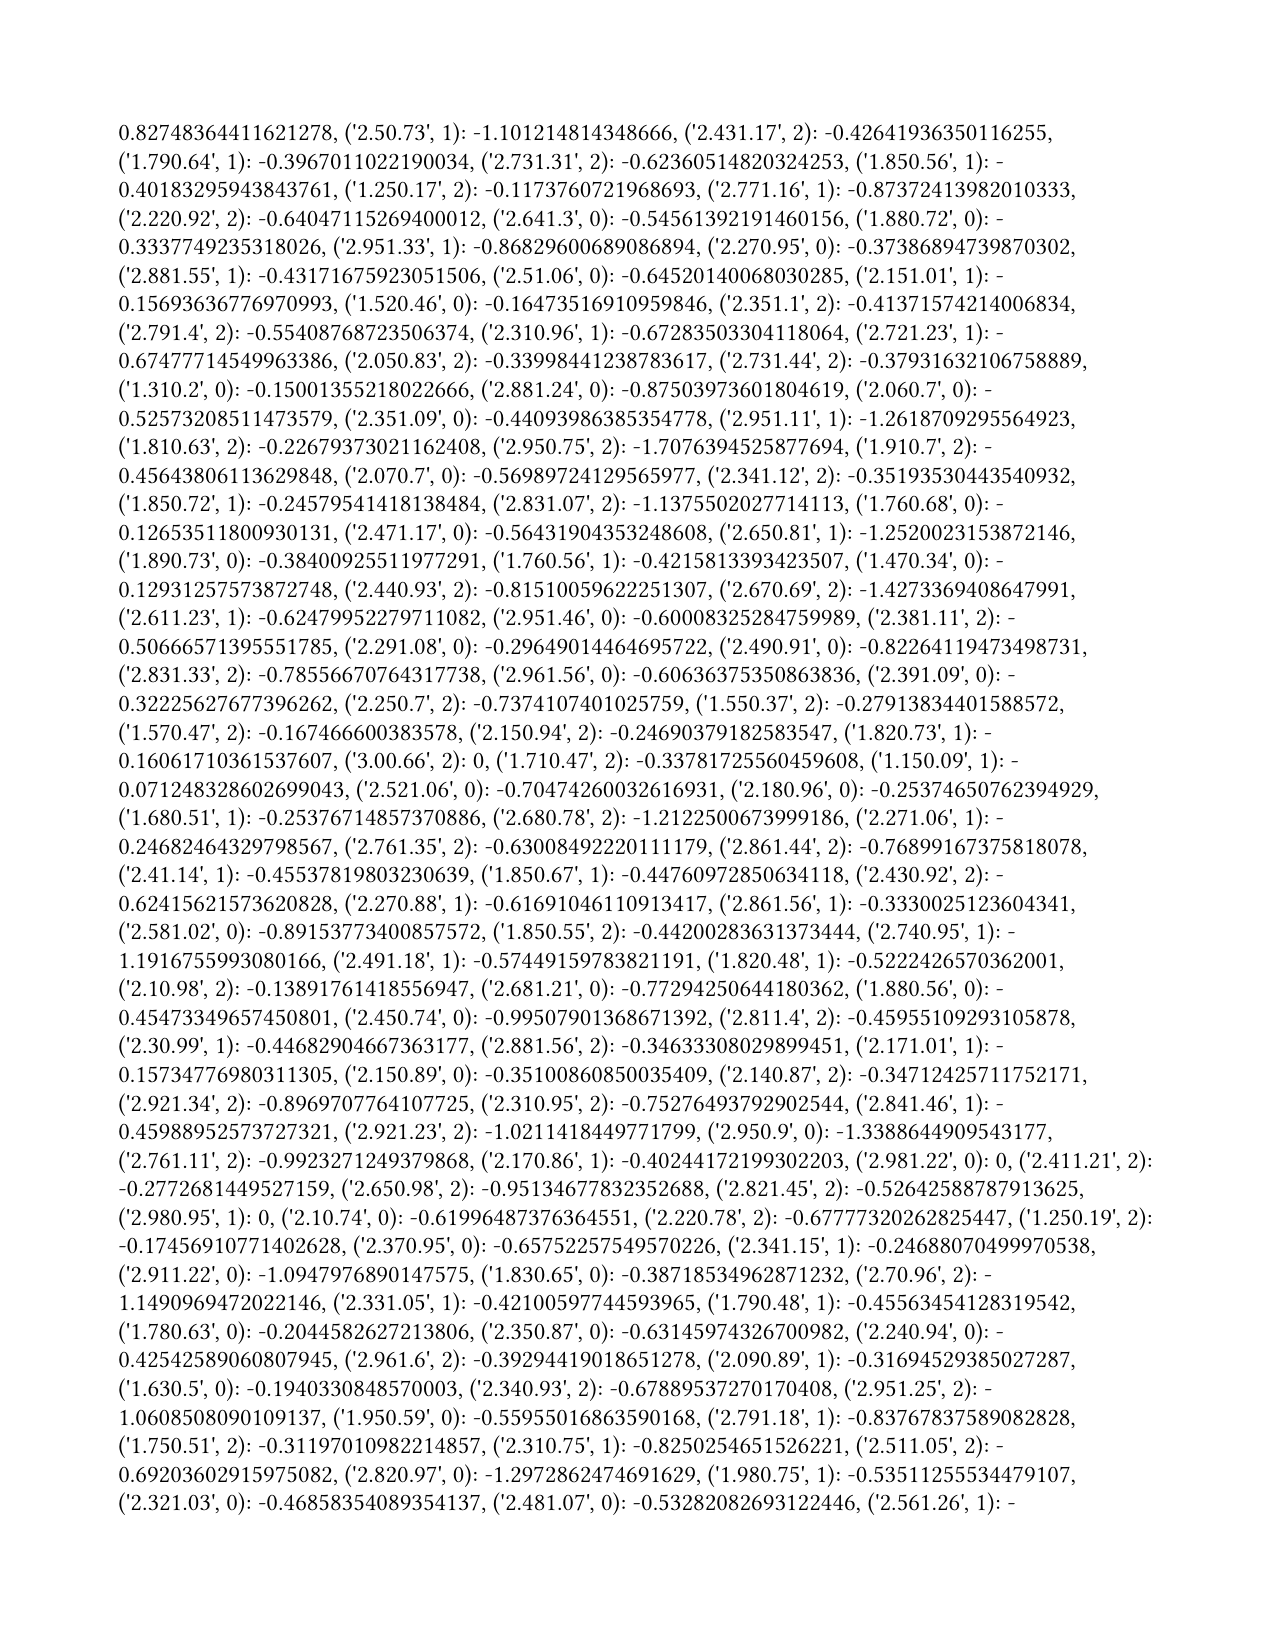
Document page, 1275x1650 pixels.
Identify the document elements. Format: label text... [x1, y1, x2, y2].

text -0.82748364411621278, ('2.50.73', 1): -1.101214814348666, ('2.431.17', 2): -0.42641936350116255, ('1.790.64', 1): -0.3967011022190034, ('2.731.31', 2): -0.62360514820324253, ('1.850.56', 1): -0.40183295943843761, ('1.250.17', 2): -0.1173760721968693, ('2.771.16', 1): -0.87372413982010333, ('2.220.92', 2): -0.64047115269400012, ('2.641.3', 0): -0.54561392191460156, ('1.880.72', 0): -0.3337749235318026, ('2.951.33', 1): -0.86829600689086894, ('2.270.95', 0): -0.37386894739870302, ('2.881.55', 1): -0.43171675923051506, ('2.51.06', 0): -0.64520140068030285, ('2.151.01', 1): -0.15693636776970993, ('1.520.46', 0): -0.16473516910959846, ('2.351.1', 2): -0.41371574214006834, ('2.791.4', 2): -0.55408768723506374, ('2.310.96', 1): -0.67283503304118064, ('2.721.23', 1): -0.67477714549963386, ('2.050.83', 2): -0.33998441238783617, ('2.731.44', 2): -0.37931632106758889, ('1.310.2', 0): -0.15001355218022666, ('2.881.24', 0): -0.87503973601804619, ('2.060.7', 0): -0.52573208511473579, ('2.351.09', 0): -0.44093986385354778, ('2.951.11', 1): -1.2618709295564923, ('1.810.63', 2): -0.22679373021162408, ('2.950.75', 2): -1.7076394525877694, ('1.910.7', 2): -0.45643806113629848, ('2.070.7', 0): -0.56989724129565977, ('2.341.12', 2): -0.35193530443540932, ('1.850.72', 1): -0.24579541418138484, ('2.831.07', 2): -1.1375502027714113, ('1.760.68', 0): -0.12653511800930131, ('2.471.17', 0): -0.56431904353248608, ('2.650.81', 1): -1.2520023153872146, ('1.890.73', 0): -0.38400925511977291, ('1.760.56', 1): -0.4215813393423507, ('1.470.34', 0): -0.12931257573872748, ('2.440.93', 2): -0.81510059622251307, ('2.670.69', 2): -1.4273369408647991, ('2.611.23', 1): -0.62479952279711082, ('2.951.46', 0): -0.60008325284759989, ('2.381.11', 2): -0.50666571395551785, ('2.291.08', 0): -0.29649014464695722, ('2.490.91', 0): -0.82264119473498731, ('2.831.33', 2): -0.78556670764317738, ('2.961.56', 0): -0.60636375350863836, ('2.391.09', 0): -0.32225627677396262, ('2.250.7', 2): -0.7374107401025759, ('1.550.37', 2): -0.27913834401588572, ('1.570.47', 2): -0.167466600383578, ('2.150.94', 2): -0.24690379182583547, ('1.820.73', 1): -0.16061710361537607, ('3.00.66', 2): 0, ('1.710.47', 2): -0.33781725560459608, ('1.150.09', 1): -0.071248328602699043, ('2.521.06', 0): -0.70474260032616931, ('2.180.96', 0): -0.25374650762394929, ('1.680.51', 1): -0.25376714857370886, ('2.680.78', 2): -1.2122500673999186, ('2.271.06', 1): -0.24682464329798567, ('2.761.35', 2): -0.63008492220111179, ('2.861.44', 2): -0.76899167375818078, ('2.41.14', 1): -0.45537819803230639, ('1.850.67', 1): -0.44760972850634118, ('2.430.92', 2): -0.62415621573620828, ('2.270.88', 1): -0.61691046110913417, ('2.861.56', 1): -0.3330025123604341, ('2.581.02', 0): -0.89153773400857572, ('1.850.55', 2): -0.44200283631373444, ('2.740.95', 1): -1.1916755993080166, ('2.491.18', 1): -0.57449159783821191, ('1.820.48', 1): -0.5222426570362001, ('2.10.98', 2): -0.13891761418556947, ('2.681.21', 0): -0.77294250644180362, ('1.880.56', 0): -0.45473349657450801, ('2.450.74', 0): -0.99507901368671392, ('2.811.4', 2): -0.45955109293105878, ('2.30.99', 1): -0.44682904667363177, ('2.881.56', 2): -0.34633308029899451, ('2.171.01', 1): -0.15734776980311305, ('2.150.89', 0): -0.35100860850035409, ('2.140.87', 2): -0.34712425711752171, ('2.921.34', 2): -0.8969707764107725, ('2.310.95', 2): -0.75276493792902544, ('2.841.46', 1): -0.45988952573727321, ('2.921.23', 2): -1.0211418449771799, ('2.950.9', 0): -1.3388644909543177, ('2.761.11', 2): -0.9923271249379868, ('2.170.86', 1): -0.40244172199302203, ('2.981.22', 0): 0, ('2.411.21', 2): -0.2772681449527159, ('2.650.98', 2): -0.95134677832352688, ('2.821.45', 2): -0.52642588787913625, ('2.980.95', 1): 0, ('2.10.74', 0): -0.61996487376364551, ('2.220.78', 2): -0.67777320262825447, ('1.250.19', 2): -0.17456910771402628, ('2.370.95', 0): -0.65752257549570226, ('2.341.15', 1): -0.24688070499970538, ('2.911.22', 0): -1.0947976890147575, ('1.830.65', 0): -0.38718534962871232, ('2.70.96', 2): -1.1490969472022146, ('2.331.05', 1): -0.42100597744593965, ('1.790.48', 1): -0.45563454128319542, ('1.780.63', 0): -0.2044582627213806, ('2.350.87', 0): -0.63145974326700982, ('2.240.94', 0): -0.42542589060807945, ('2.961.6', 2): -0.39294419018651278, ('2.090.89', 1): -0.31694529385027287, ('1.630.5', 0): -0.1940330848570003, ('2.340.93', 2): -0.67889537270170408, ('2.951.25', 2): -1.0608508090109137, ('1.950.59', 0): -0.55955016863590168, ('2.791.18', 1): -0.83767837589082828, ('1.750.51', 2): -0.31197010982214857, ('2.310.75', 1): -0.8250254651526221, ('2.511.05', 2): -0.69203602915975082, ('2.820.97', 0): -1.2972862474691629, ('1.980.75', 1): -0.53511255534479107, ('2.321.03', 0): -0.46858354089354137, ('2.481.07', 0): -0.53282082693122446, ('2.561.26', 1): [118, 118, 1157, 1517]
